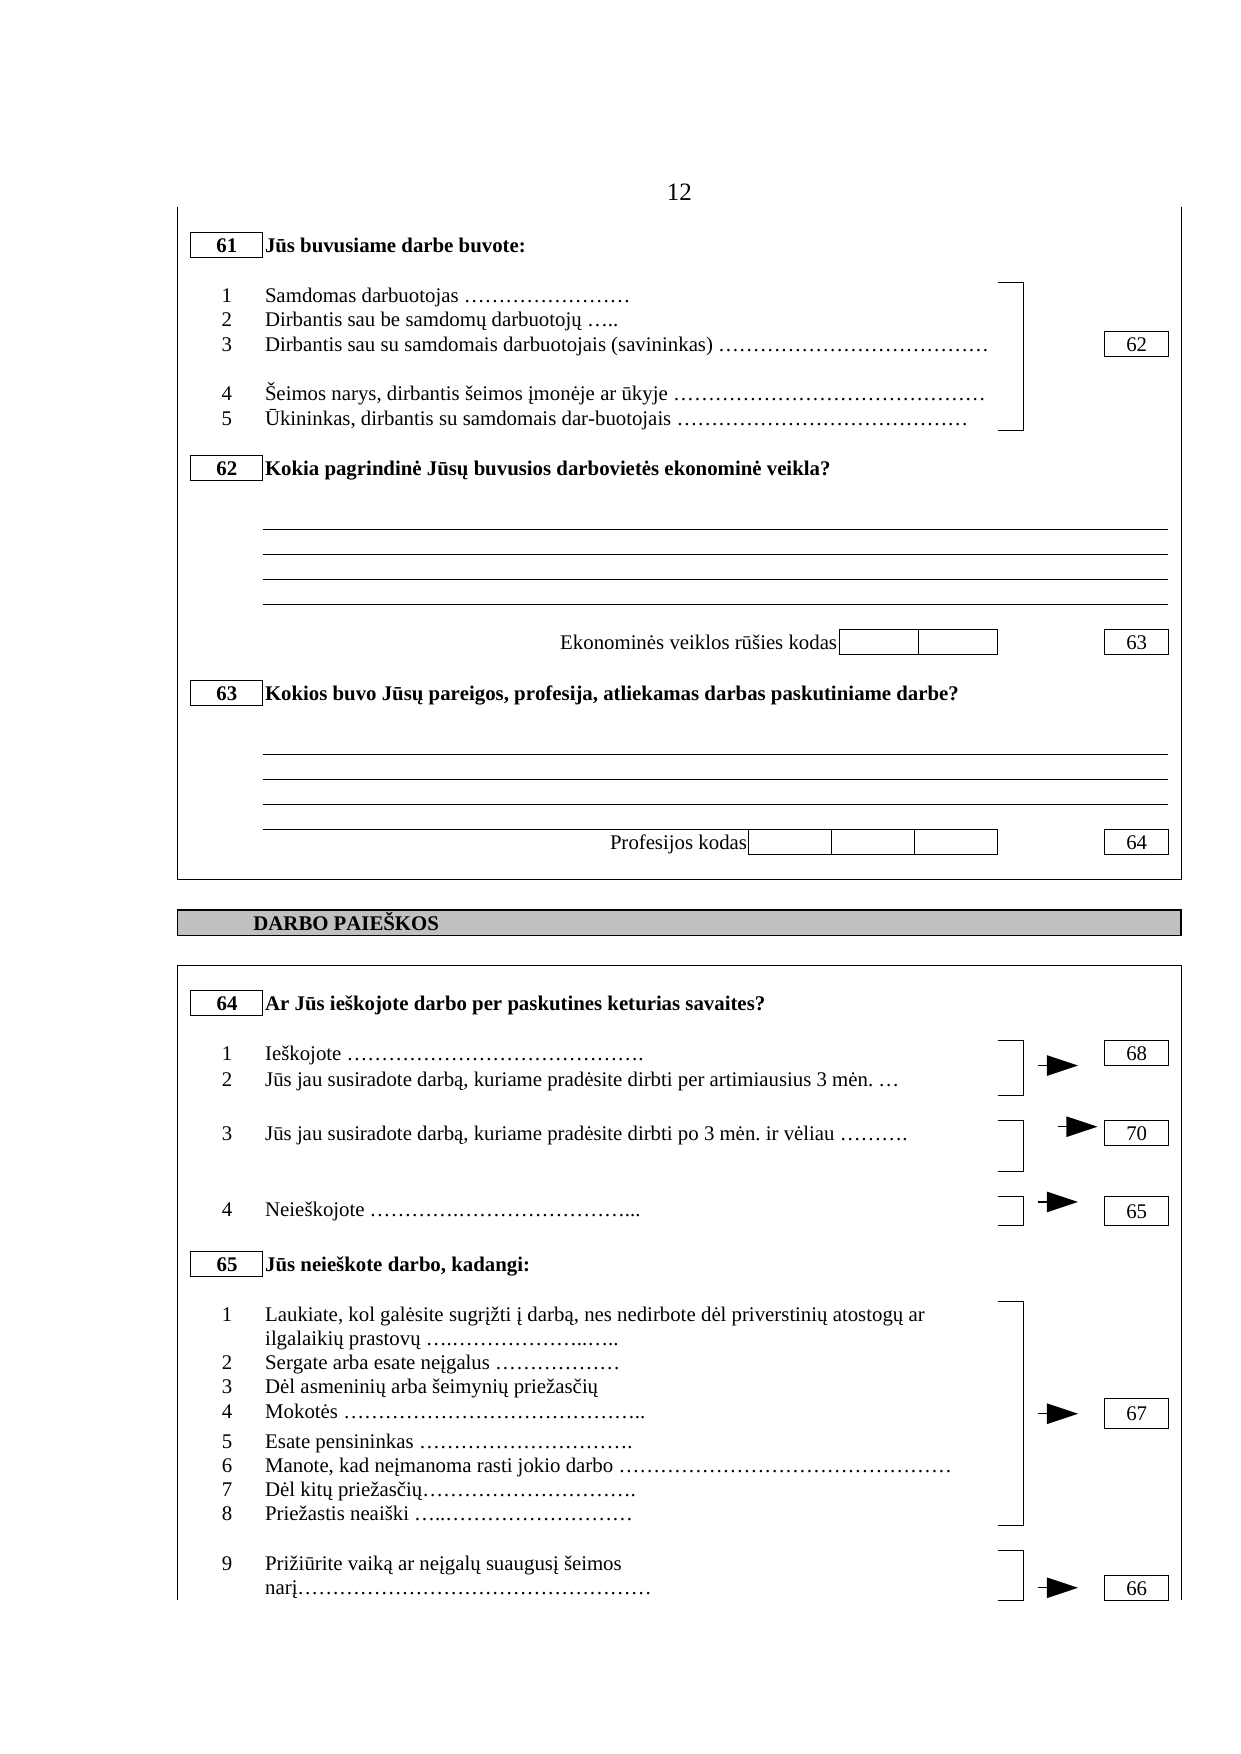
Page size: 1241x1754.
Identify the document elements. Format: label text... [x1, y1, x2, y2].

table_cell [178, 804, 191, 829]
table_cell [1168, 680, 1181, 730]
table_cell Dirbantis sau su samdomais darbuotojais (savininkas) ………………………………… [263, 331, 997, 381]
table_cell [1168, 554, 1181, 579]
table_cell [1049, 1350, 1104, 1374]
table_cell [178, 1374, 191, 1398]
table_cell [191, 1225, 263, 1251]
table_cell [1168, 1225, 1181, 1251]
table_cell Jūs jau susiradote darbą, kuriame pradėsite dirbti po 3 mėn. ir vėliau ………. [263, 1120, 997, 1171]
table_cell [1049, 1040, 1104, 1065]
table_cell [178, 331, 191, 381]
table_cell [1168, 381, 1181, 405]
table_cell [840, 630, 918, 654]
table_cell [191, 554, 263, 579]
table_cell [998, 405, 1023, 429]
table_cell [1049, 629, 1104, 654]
table_cell 5 [191, 405, 263, 429]
table_cell [178, 1040, 191, 1065]
table_cell 5 [191, 1428, 263, 1453]
table_cell [1049, 1398, 1104, 1428]
table_cell [1024, 1428, 1049, 1453]
table_cell [191, 505, 263, 529]
table_cell [1105, 1226, 1168, 1251]
table_cell [1049, 1095, 1104, 1120]
table_cell [1168, 604, 1181, 629]
table_cell [263, 1095, 997, 1120]
table_cell [998, 207, 1049, 232]
table_cell [191, 430, 263, 454]
table_cell [1168, 430, 1181, 454]
table_cell [1049, 257, 1104, 282]
table_cell Dirbantis sau be samdomų darbuotojų ….. [263, 307, 997, 331]
table_cell [749, 830, 831, 854]
table_cell [998, 1276, 1023, 1301]
table_cell [178, 1251, 190, 1276]
table_cell 1 [191, 282, 263, 307]
table_cell [998, 1398, 1023, 1428]
table_cell [1168, 654, 1181, 679]
table_cell [998, 1065, 1023, 1095]
table_cell [178, 1550, 191, 1600]
table_cell [178, 1501, 191, 1525]
table_cell [178, 430, 191, 454]
table_cell [1105, 282, 1168, 307]
table_cell [191, 804, 263, 829]
table_cell [263, 1276, 997, 1301]
table_cell [998, 430, 1049, 454]
table_cell [1105, 805, 1168, 829]
table_cell [263, 1225, 997, 1251]
table_cell [178, 629, 191, 654]
table_cell [1105, 605, 1168, 629]
table_cell [998, 381, 1023, 405]
table_cell [1049, 1501, 1104, 1525]
table_cell [998, 232, 1049, 257]
table_cell [998, 1501, 1023, 1525]
table_cell [191, 730, 263, 754]
table_cell [178, 455, 191, 505]
table_cell [178, 730, 191, 754]
table_cell [1049, 232, 1104, 257]
table_cell 1 [191, 1301, 263, 1350]
table_cell [1024, 1374, 1049, 1398]
table_cell [1049, 805, 1104, 829]
table_cell [1049, 1225, 1104, 1251]
table_cell [1049, 1477, 1104, 1501]
table_cell [998, 854, 1049, 879]
table_cell [1105, 357, 1168, 381]
table_cell [1168, 1301, 1181, 1350]
table_cell Ieškojote ……………………………………. [263, 1040, 997, 1065]
table_cell [178, 1171, 191, 1196]
table_cell [1168, 331, 1181, 381]
table_cell [178, 554, 191, 579]
table_cell Esate pensininkas …………………………. [263, 1428, 997, 1453]
table_cell [178, 990, 191, 1040]
table_cell [1049, 1251, 1104, 1276]
table_cell [1105, 381, 1168, 405]
table_cell [178, 854, 191, 879]
table_cell 2 [191, 1350, 263, 1374]
table_cell 3 [191, 1120, 263, 1171]
table_cell [1169, 629, 1181, 654]
table_cell [998, 1350, 1023, 1374]
table_cell [1105, 1301, 1168, 1350]
table_cell [178, 529, 191, 554]
table_cell [1105, 1146, 1168, 1171]
table_cell [1168, 579, 1181, 604]
table_cell [178, 381, 191, 405]
table_cell [191, 829, 263, 854]
table_cell [1049, 654, 1104, 679]
table_cell [178, 207, 191, 232]
table_cell 4 [191, 1398, 263, 1428]
table_cell [1168, 1276, 1181, 1301]
table_cell Ekonominės veiklos rūšies kodas [263, 629, 839, 654]
table_cell 65 [191, 1252, 262, 1276]
table_cell Jūs buvusiame darbe buvote: [263, 232, 997, 257]
table_cell Prižiūrite vaiką ar neįgalų suaugusį šeimos narį…………………………………………… [263, 1550, 997, 1600]
table_cell [1105, 1350, 1168, 1374]
table_cell [191, 529, 263, 554]
table_cell 1 [191, 1040, 263, 1065]
table_cell [998, 605, 1049, 629]
table_cell [1024, 331, 1049, 381]
table_cell [178, 754, 191, 779]
table_cell [178, 680, 191, 730]
table_cell [191, 706, 263, 730]
table_cell [1168, 990, 1181, 1040]
table_cell [1024, 405, 1049, 429]
table_cell [1105, 990, 1168, 1040]
table_cell 66 [1105, 1576, 1168, 1600]
table_cell [1169, 1040, 1181, 1065]
table_cell [178, 282, 191, 307]
table_cell Neieškojote ………….……………………... [263, 1196, 997, 1225]
table_cell Ar Jūs ieškojote darbo per paskutines keturias savaites? [263, 990, 997, 1040]
table_cell [1024, 307, 1049, 331]
table_cell [998, 1171, 1049, 1196]
table_cell [998, 283, 1023, 307]
table_cell [178, 1065, 191, 1095]
table_cell [191, 1016, 263, 1040]
table_cell 2 [191, 307, 263, 331]
table_cell Kokios buvo Jūsų pareigos, profesija, atliekamas darbas paskutiniame darbe? [263, 680, 1168, 730]
table_cell [263, 854, 997, 879]
table_cell [1169, 1196, 1181, 1225]
table_cell [1105, 1251, 1168, 1276]
table_cell [1168, 1550, 1181, 1600]
table_cell [263, 505, 1168, 529]
table_cell [1168, 754, 1181, 779]
table_cell [998, 1302, 1023, 1350]
table_cell [998, 805, 1049, 829]
table_cell [178, 604, 191, 629]
table_cell [178, 1453, 191, 1477]
table_cell [1105, 1171, 1168, 1196]
table_cell [1105, 1066, 1168, 1095]
table_cell 67 [1105, 1399, 1168, 1428]
table_cell [263, 805, 997, 829]
table_cell 63 [1105, 630, 1168, 654]
table_cell [1105, 1095, 1168, 1120]
table_cell [191, 779, 263, 804]
table_cell [1168, 257, 1181, 282]
table_cell [1024, 1120, 1049, 1171]
table_cell [1049, 1525, 1104, 1550]
table_cell [1049, 1276, 1104, 1301]
table_cell [1049, 990, 1104, 1040]
table_cell [1105, 1525, 1168, 1550]
table_cell [1049, 1374, 1104, 1398]
table_cell 63 [191, 681, 262, 704]
table_cell [178, 505, 191, 529]
table_cell [1023, 1276, 1049, 1301]
table_cell [998, 629, 1049, 654]
table_cell [1168, 529, 1181, 554]
table_cell 6 [191, 1453, 263, 1477]
table_cell [263, 555, 1168, 579]
table_cell [998, 1453, 1023, 1477]
table_cell [263, 257, 997, 282]
table_cell [1105, 307, 1168, 331]
table_cell [998, 1428, 1023, 1453]
table_cell [178, 307, 191, 331]
table_cell [1024, 1477, 1049, 1501]
table_cell [178, 1095, 191, 1120]
table_cell [191, 854, 263, 879]
table_cell [998, 1477, 1023, 1501]
table_cell [263, 755, 1168, 779]
table_cell [1168, 804, 1181, 829]
table_cell [998, 307, 1023, 331]
table_cell [1168, 232, 1181, 257]
table_cell [178, 405, 191, 429]
table_cell [191, 1171, 263, 1196]
table_cell Profesijos kodas [263, 830, 748, 854]
table_cell [263, 654, 997, 679]
table_cell Jūs neieškote darbo, kadangi: [263, 1251, 997, 1276]
table_cell [1105, 405, 1168, 429]
table_cell [998, 1551, 1023, 1600]
table_cell [1049, 1196, 1104, 1225]
table_cell 3 [191, 331, 263, 381]
table_cell 3 [191, 1374, 263, 1398]
table_cell [832, 830, 914, 854]
table_cell [263, 730, 1168, 754]
table_cell [1168, 1065, 1181, 1095]
table_cell [1168, 1501, 1181, 1525]
table_cell [998, 1374, 1023, 1398]
table_cell [178, 257, 191, 282]
table_cell [1049, 207, 1104, 232]
table_cell [191, 604, 263, 629]
table_cell [998, 990, 1049, 1040]
table_cell [1049, 829, 1104, 854]
table_cell [1049, 1120, 1104, 1171]
table_cell Priežastis neaiški …..……………………… [263, 1501, 997, 1525]
table_cell [998, 1095, 1049, 1120]
table_cell Ūkininkas, dirbantis su samdomais dar-buotojais …………………………………… [263, 405, 997, 429]
table_cell [1168, 1171, 1181, 1196]
table_cell [263, 207, 997, 232]
table_cell 61 [191, 233, 262, 257]
table_cell [1049, 282, 1104, 307]
table_cell [191, 579, 263, 604]
table_cell [1168, 1251, 1181, 1276]
table_cell Manote, kad neįmanoma rasti jokio darbo ………………………………………… [263, 1453, 997, 1477]
table_cell [1168, 730, 1181, 754]
table_cell [263, 430, 997, 454]
table_cell [1168, 1374, 1181, 1398]
table_cell [1049, 1065, 1104, 1095]
table_cell [1168, 505, 1181, 529]
table_cell [1105, 430, 1168, 454]
table_cell [191, 258, 263, 282]
table_cell 62 [1105, 332, 1168, 356]
table_cell [1105, 1501, 1168, 1525]
table_cell [191, 1525, 263, 1550]
table_cell [1024, 1453, 1049, 1477]
table_cell [178, 1196, 191, 1225]
table_cell [1024, 381, 1049, 405]
table_cell 64 [191, 991, 262, 1015]
table_cell [263, 530, 1168, 554]
table_cell [191, 481, 263, 505]
table_cell Sergate arba esate neįgalus ……………… [263, 1350, 997, 1374]
table_cell [1105, 207, 1168, 232]
table_cell [1168, 779, 1181, 804]
table_cell 7 [191, 1477, 263, 1501]
table_cell [178, 1350, 191, 1374]
table_cell Samdomas darbuotojas …………………… [263, 282, 997, 307]
table_header [178, 966, 1181, 990]
table_cell [1105, 655, 1168, 679]
table_cell [1168, 207, 1181, 232]
table_cell Laukiate, kol galėsite sugrįžti į darbą, nes nedirbote dėl priverstinių atostogų ar ilgalaikių prastovų ….………………..….. [263, 1301, 997, 1350]
table_cell [1105, 1477, 1168, 1501]
table_cell [178, 1398, 191, 1428]
table_cell Jūs jau susiradote darbą, kuriame pradėsite dirbti per artimiausius 3 mėn. … [263, 1065, 997, 1095]
table_cell [1049, 1428, 1104, 1453]
table_cell [1168, 1453, 1181, 1477]
table_cell [263, 1525, 997, 1550]
table_cell [1105, 1429, 1168, 1453]
table_cell [178, 579, 191, 604]
table_cell [191, 629, 263, 654]
table_cell [1168, 1525, 1181, 1550]
table_cell [1049, 1550, 1104, 1600]
table_cell [1049, 430, 1104, 454]
table_cell [191, 1095, 263, 1120]
table_cell [191, 654, 263, 679]
table_cell [1024, 1196, 1049, 1225]
table_cell [1105, 1374, 1168, 1398]
table_cell [1049, 854, 1104, 879]
table_cell 8 [191, 1501, 263, 1525]
table_cell [1168, 1428, 1181, 1453]
table_cell [191, 207, 263, 232]
table_cell 62 [191, 456, 262, 480]
table_cell [1105, 855, 1168, 879]
table_cell [178, 1225, 191, 1251]
table_cell [1105, 1276, 1168, 1301]
table_cell [1105, 1453, 1168, 1477]
table_cell [1168, 455, 1181, 505]
table_cell [1105, 257, 1168, 282]
table_cell [178, 232, 190, 257]
table_cell Mokotės …………………………………….. [263, 1398, 997, 1428]
table_cell [178, 1477, 191, 1501]
table_cell [263, 605, 997, 629]
table_cell Dėl asmeninių arba šeimynių priežasčių [263, 1374, 997, 1398]
table_cell Kokia pagrindinė Jūsų buvusios darbovietės ekonominė veikla? [263, 455, 1168, 505]
table_cell [178, 1301, 191, 1350]
table_cell 65 [1105, 1197, 1168, 1225]
table_cell [178, 1525, 191, 1550]
table_cell [1024, 1350, 1049, 1374]
table_cell [178, 1276, 191, 1301]
table_cell [191, 1277, 263, 1301]
table_cell [1105, 1550, 1168, 1575]
table_cell 64 [1105, 830, 1168, 854]
table_cell [1024, 282, 1049, 307]
table_cell [998, 1041, 1023, 1065]
table_cell [1168, 854, 1181, 879]
table_cell 68 [1105, 1041, 1168, 1065]
table_cell [998, 257, 1049, 282]
table_cell [1024, 1550, 1049, 1600]
table_header DARBO PAIEŠKOS [178, 911, 1180, 935]
table_cell [178, 1428, 191, 1453]
table_cell [998, 654, 1049, 679]
table_cell [1024, 1301, 1049, 1350]
table_cell [1105, 232, 1168, 257]
table_cell [1049, 605, 1104, 629]
table_cell [1049, 1171, 1104, 1196]
table_cell [998, 1525, 1049, 1550]
table_cell [1168, 1477, 1181, 1501]
table_cell [1168, 282, 1181, 307]
table_cell [1168, 1350, 1181, 1374]
table_cell [1049, 307, 1104, 331]
table_cell [998, 1121, 1023, 1171]
table_cell [178, 1120, 191, 1171]
table_cell 70 [1105, 1121, 1168, 1145]
table_cell [1024, 1065, 1049, 1095]
table_cell [191, 754, 263, 779]
table_cell [915, 830, 997, 854]
table_cell [1024, 1398, 1049, 1428]
table_cell [1049, 1453, 1104, 1477]
table_cell [1168, 1120, 1181, 1171]
table_cell 4 [191, 381, 263, 405]
table_cell Dėl kitų priežasčių…………………………. [263, 1477, 997, 1501]
table_cell [998, 331, 1023, 381]
table_cell [1168, 307, 1181, 331]
table_cell [178, 829, 191, 854]
table_cell [1024, 1040, 1049, 1065]
table_cell [998, 829, 1049, 854]
table_cell [998, 1197, 1023, 1225]
table_cell [1049, 331, 1104, 381]
table_cell [263, 580, 1168, 604]
table_cell [998, 1251, 1049, 1276]
table_cell [1049, 381, 1104, 405]
table_cell [919, 630, 997, 654]
table_cell [178, 779, 191, 804]
table_cell [1024, 1501, 1049, 1525]
table_cell Šeimos narys, dirbantis šeimos įmonėje ar ūkyje ……………………………………… [263, 381, 997, 405]
table_cell [1049, 1301, 1104, 1350]
table_cell [1168, 405, 1181, 429]
table_cell [263, 780, 1168, 804]
table_cell [1168, 1095, 1181, 1120]
table_cell 4 [191, 1196, 263, 1225]
table_cell [1169, 829, 1181, 854]
table_cell [1049, 405, 1104, 429]
table_cell [263, 1171, 997, 1196]
table_cell [998, 1225, 1049, 1251]
table_cell [1169, 1398, 1181, 1428]
table_cell 9 [191, 1550, 263, 1600]
table_cell [178, 654, 191, 679]
table_cell 2 [191, 1065, 263, 1095]
